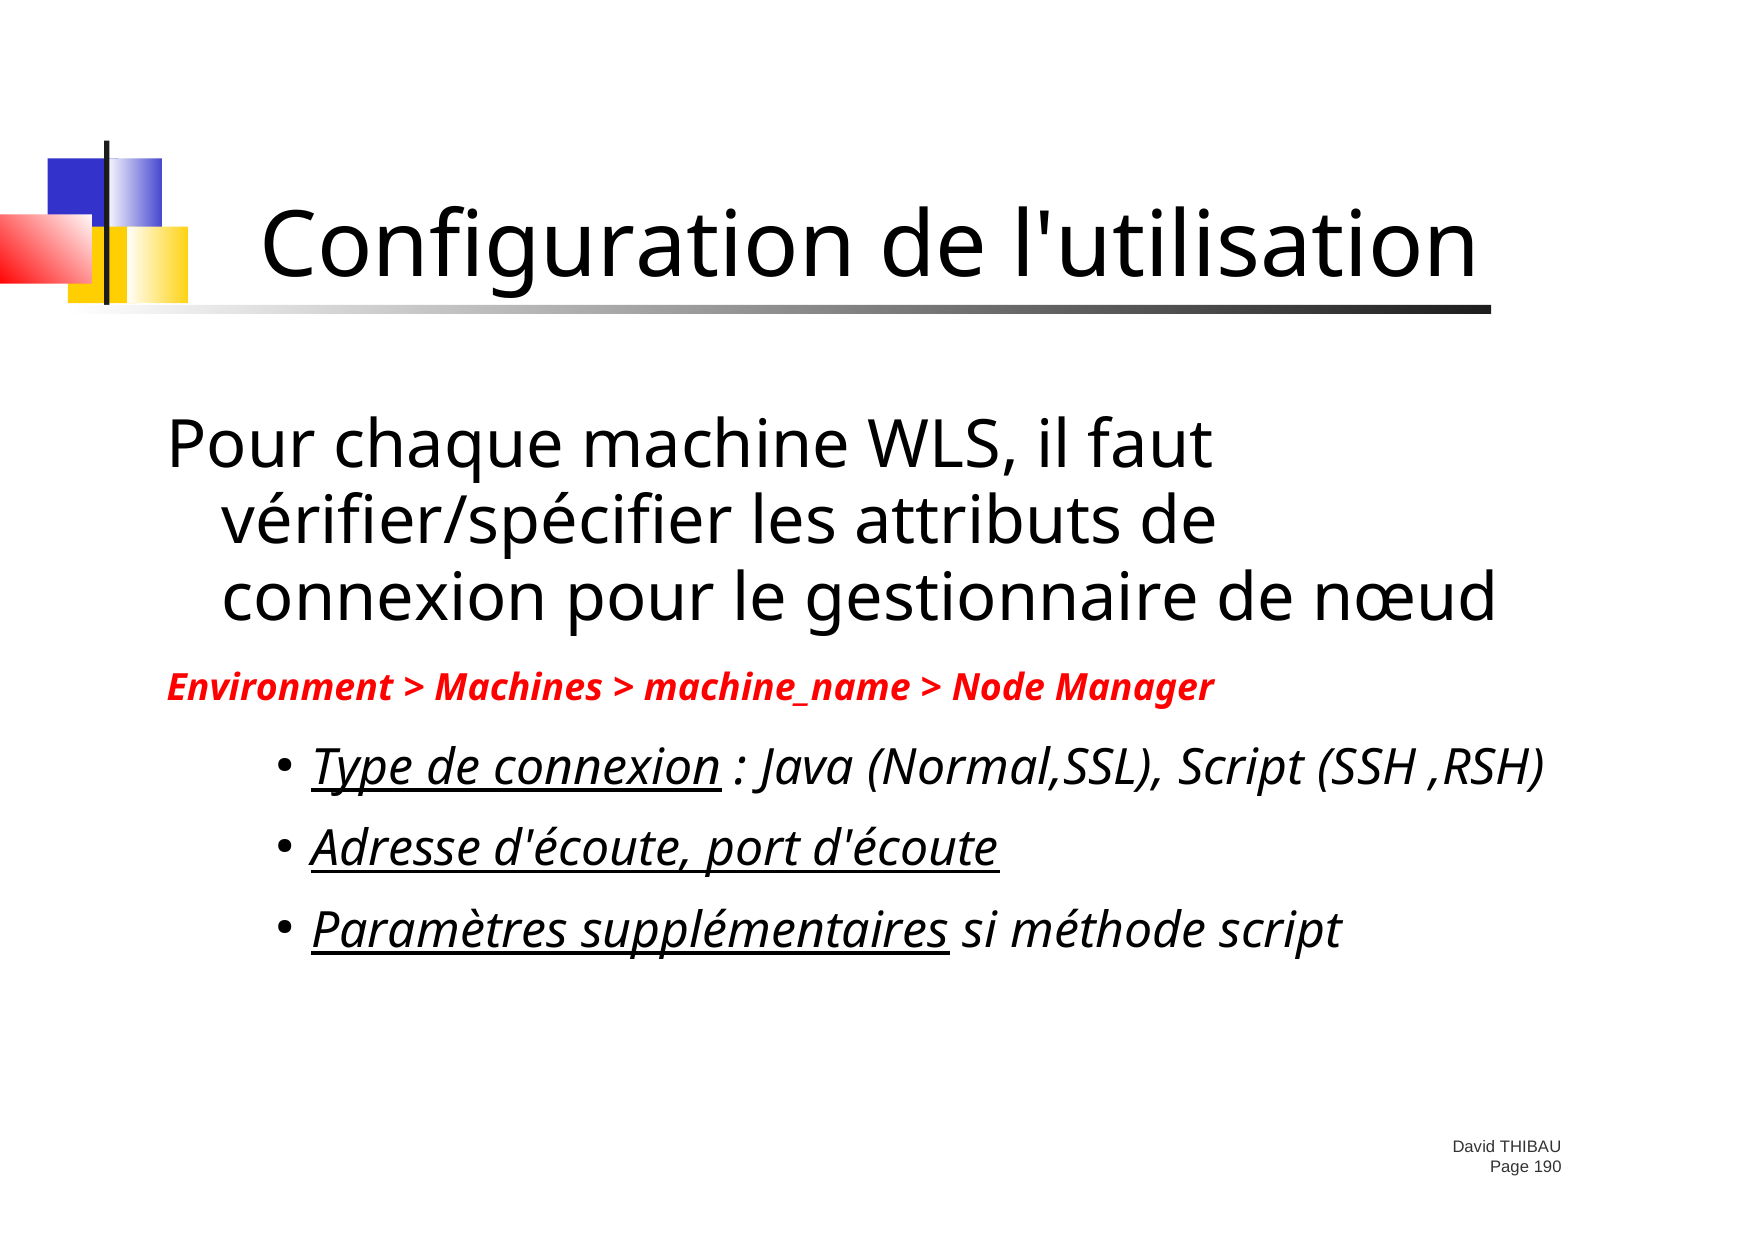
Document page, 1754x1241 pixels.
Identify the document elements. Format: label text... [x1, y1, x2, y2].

title Configuration de l'utilisation [179, 147, 1563, 344]
list Pour chaque machine WLS, il faut vérifier/spécifier les attributs de connexion pour le gestionnaire de nœud Environment > Machines > machine_name > Node Manager Type de connexion : Java (Normal,SSL), Script (SSH ,RSH) Adresse d'écoute, port d'écoute Paramètres supplémentaires si méthode script [165, 405, 1549, 1099]
